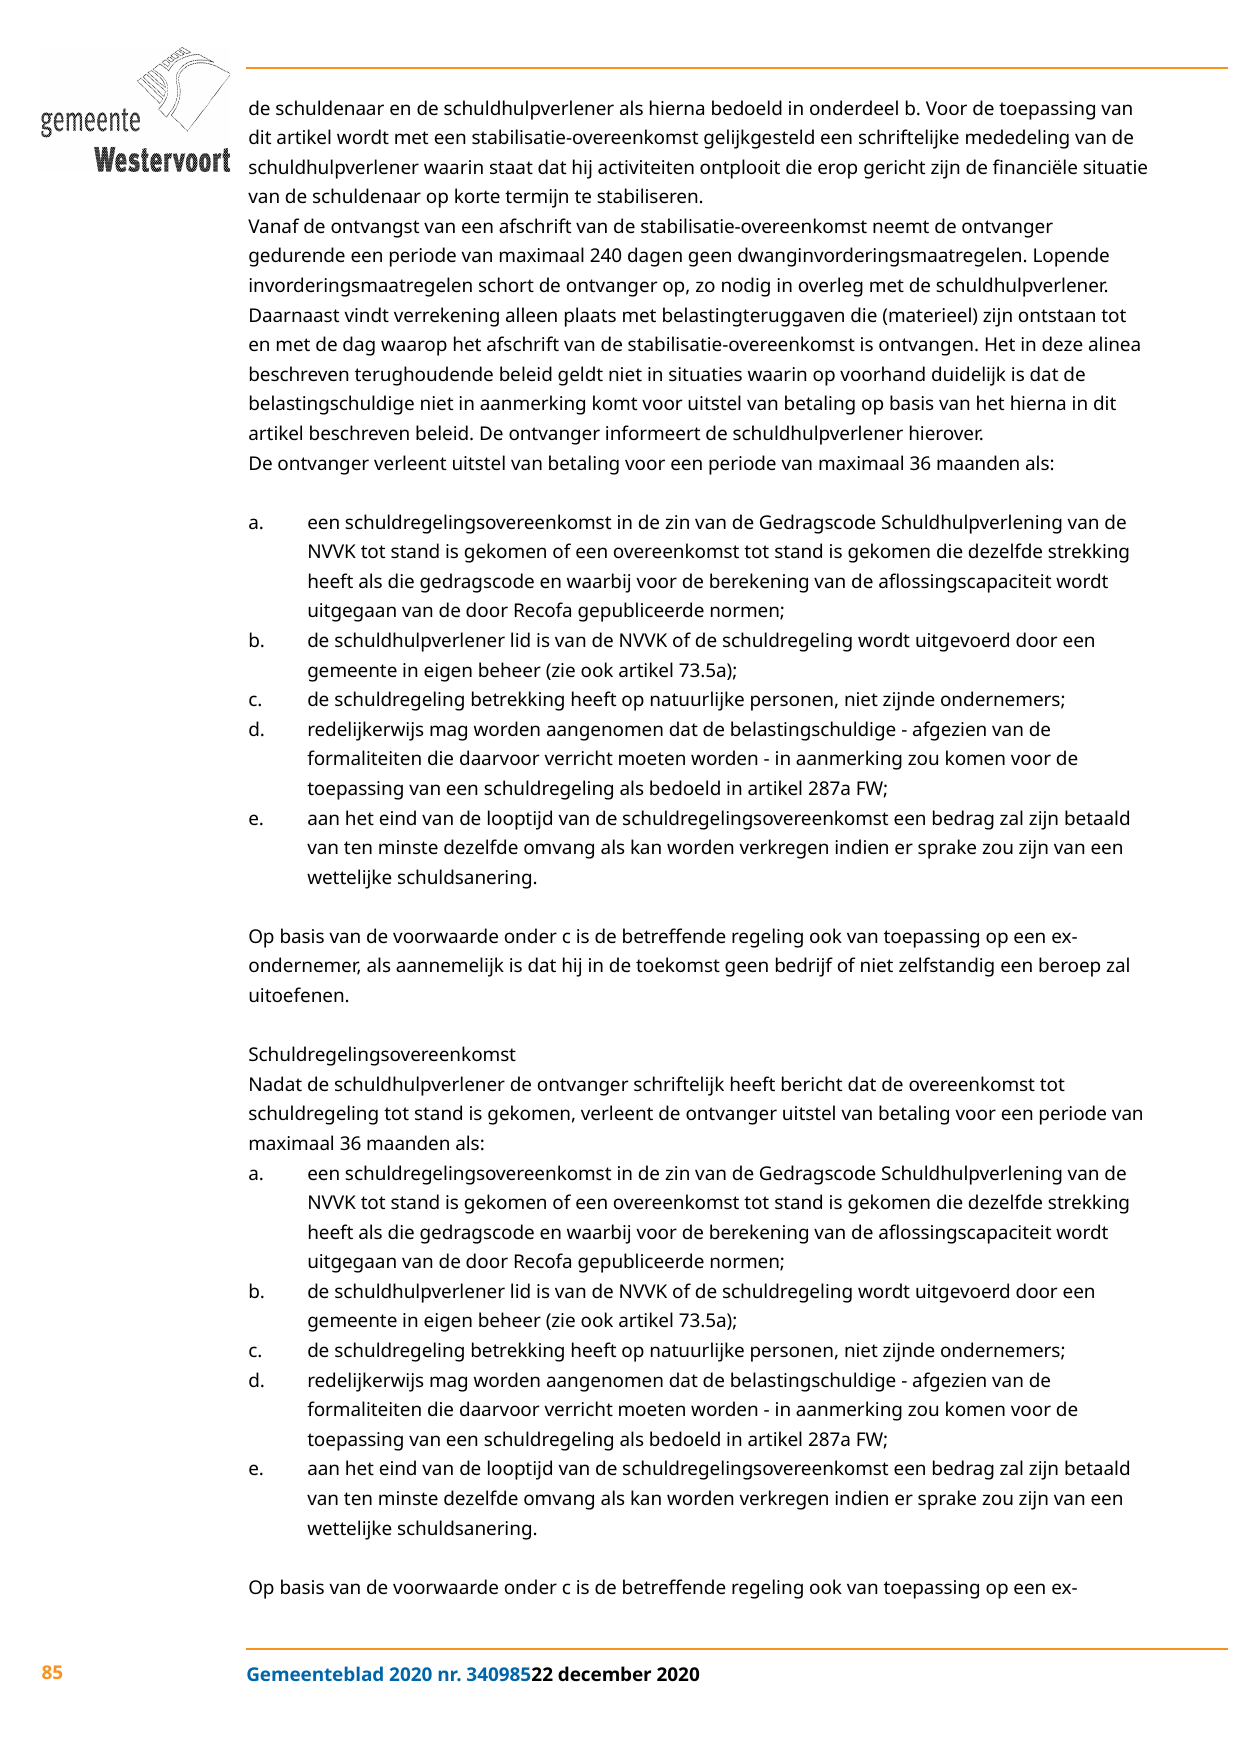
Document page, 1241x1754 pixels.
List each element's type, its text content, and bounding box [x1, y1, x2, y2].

picture [41, 47, 231, 172]
list de schuldhulpverlener lid is van de NVVK of de schuldregeling wordt uitgevoerd door een gemeente in eigen beheer (zie ook artikel 73.5a); [248, 627, 1152, 683]
text Nadat de schuldhulpverlener de ontvanger schriftelijk heeft bericht dat de overeenkomst tot schuldregeling tot stand is gekomen, verleent de ontvanger uitstel van betaling voor een periode van maximaal 36 maanden als: [248, 1071, 1152, 1156]
list aan het eind van de looptijd van de schuldregelingsovereenkomst een bedrag zal zijn betaald van ten minste dezelfde omvang als kan worden verkregen indien er sprake zou zijn van een wettelijke schuldsanering. [248, 1456, 1152, 1541]
list redelijkerwijs mag worden aangenomen dat de belastingschuldige - afgezien van de formaliteiten die daarvoor verricht moeten worden - in aanmerking zou komen voor de toepassing van een schuldregeling als bedoeld in artikel 287a FW; [248, 1367, 1152, 1452]
text De ontvanger verleent uitstel van betaling voor een periode van maximaal 36 maanden als: [248, 450, 1152, 476]
list de schuldregeling betrekking heeft op natuurlijke personen, niet zijnde ondernemers; [248, 686, 1152, 712]
list een schuldregelingsovereenkomst in de zin van de Gedragscode Schuldhulpverlening van de NVVK tot stand is gekomen of een overeenkomst tot stand is gekomen die dezelfde strekking heeft als die gedragscode en waarbij voor de berekening van de aflossingscapaciteit wordt uitgegaan van de door Recofa gepubliceerde normen; [248, 509, 1152, 623]
list een schuldregelingsovereenkomst in de zin van de Gedragscode Schuldhulpverlening van de NVVK tot stand is gekomen of een overeenkomst tot stand is gekomen die dezelfde strekking heeft als die gedragscode en waarbij voor de berekening van de aflossingscapaciteit wordt uitgegaan van de door Recofa gepubliceerde normen; [248, 1160, 1152, 1274]
list redelijkerwijs mag worden aangenomen dat de belastingschuldige - afgezien van de formaliteiten die daarvoor verricht moeten worden - in aanmerking zou komen voor de toepassing van een schuldregeling als bedoeld in artikel 287a FW; [248, 716, 1152, 801]
text Schuldregelingsovereenkomst [248, 1041, 1152, 1067]
text Op basis van de voorwaarde onder c is de betreffende regeling ook van toepassing op een ex-ondernemer, als aannemelijk is dat hij in de toekomst geen bedrijf of niet zelfstandig een beroep zal uitoefenen. [248, 923, 1152, 1008]
list de schuldregeling betrekking heeft op natuurlijke personen, niet zijnde ondernemers; [248, 1337, 1152, 1363]
text Vanaf de ontvangst van een afschrift van de stabilisatie-overeenkomst neemt de ontvanger gedurende een periode van maximaal 240 dagen geen dwanginvorderingsmaatregelen. Lopende invorderingsmaatregelen schort de ontvanger op, zo nodig in overleg met de schuldhulpverlener. Daarnaast vindt verrekening alleen plaats met belastingteruggaven die (materieel) zijn ontstaan tot en met de dag waarop het afschrift van de stabilisatie-overeenkomst is ontvangen. Het in deze alinea beschreven terughoudende beleid geldt niet in situaties waarin op voorhand duidelijk is dat de belastingschuldige niet in aanmerking komt voor uitstel van betaling op basis van het hierna in dit artikel beschreven beleid. De ontvanger informeert de schuldhulpverlener hierover. [248, 213, 1152, 446]
list de schuldhulpverlener lid is van de NVVK of de schuldregeling wordt uitgevoerd door een gemeente in eigen beheer (zie ook artikel 73.5a); [248, 1278, 1152, 1333]
text Op basis van de voorwaarde onder c is de betreffende regeling ook van toepassing op een ex- [248, 1574, 1152, 1600]
list aan het eind van de looptijd van de schuldregelingsovereenkomst een bedrag zal zijn betaald van ten minste dezelfde omvang als kan worden verkregen indien er sprake zou zijn van een wettelijke schuldsanering. [248, 805, 1152, 890]
text de schuldenaar en de schuldhulpverlener als hierna bedoeld in onderdeel b. Voor de toepassing van dit artikel wordt met een stabilisatie-overeenkomst gelijkgesteld een schriftelijke mededeling van de schuldhulpverlener waarin staat dat hij activiteiten ontplooit die erop gericht zijn de financiële situatie van de schuldenaar op korte termijn te stabiliseren. [248, 95, 1152, 209]
